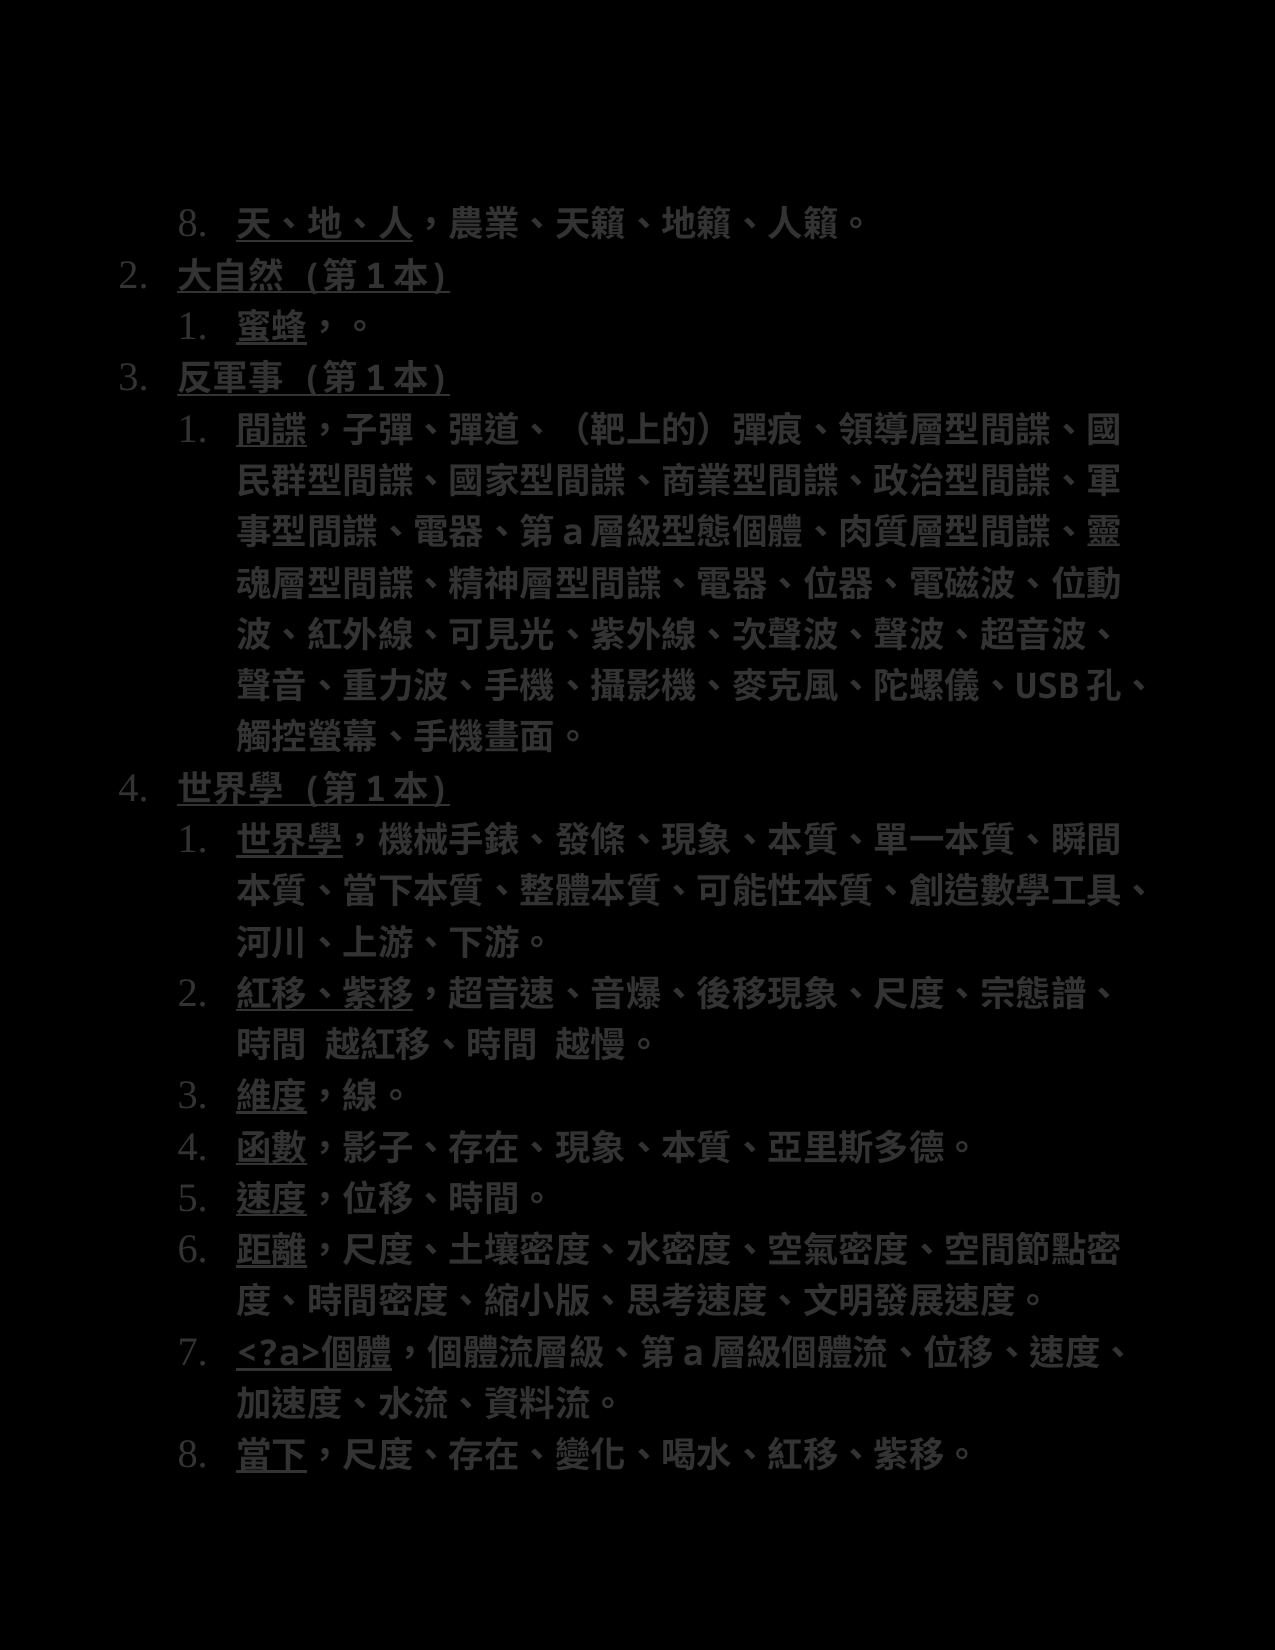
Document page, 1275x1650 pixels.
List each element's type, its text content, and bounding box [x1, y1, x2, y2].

list 世界學，機械手錶、發條、現象、本質、單一本質、瞬間本質、當下本質、整體本質、可能性本質、創造數學工具、河川、上游、下游。 [177, 811, 1157, 965]
list 當下，尺度、存在、變化、喝水、紅移、紫移。 [177, 1426, 1157, 1478]
list 世界學 (第1本) [118, 760, 1157, 811]
list 距離，尺度、土壤密度、水密度、空氣密度、空間節點密度、時間密度、縮小版、思考速度、文明發展速度。 [177, 1221, 1157, 1324]
list 反軍事 (第1本) [118, 350, 1157, 401]
list 維度，線。 [177, 1068, 1157, 1119]
list 大自然 (第1本) [118, 247, 1157, 298]
list 函數，影子、存在、現象、本質、亞里斯多德。 [177, 1119, 1157, 1170]
list 蜜蜂，。 [177, 298, 1157, 350]
list <?a>個體，個體流層級、第a層級個體流、位移、速度、加速度、水流、資料流。 [177, 1324, 1157, 1426]
list 紅移、紫移，超音速、音爆、後移現象、尺度、宗態譜、時間 越紅移、時間 越慢。 [177, 965, 1157, 1068]
list 間諜，子彈、彈道、（靶上的）彈痕、領導層型間諜、國民群型間諜、國家型間諜、商業型間諜、政治型間諜、軍事型間諜、電器、第a層級型態個體、肉質層型間諜、靈魂層型間諜、精神層型間諜、電器、位器、電磁波、位動波、紅外線、可見光、紫外線、次聲波、聲波、超音波、聲音、重力波、手機、攝影機、麥克風、陀螺儀、USB孔、觸控螢幕、手機畫面。 [177, 401, 1157, 760]
list 速度，位移、時間。 [177, 1170, 1157, 1221]
list 天、地、人，農業、天籟、地籟、人籟。 [177, 196, 1157, 247]
